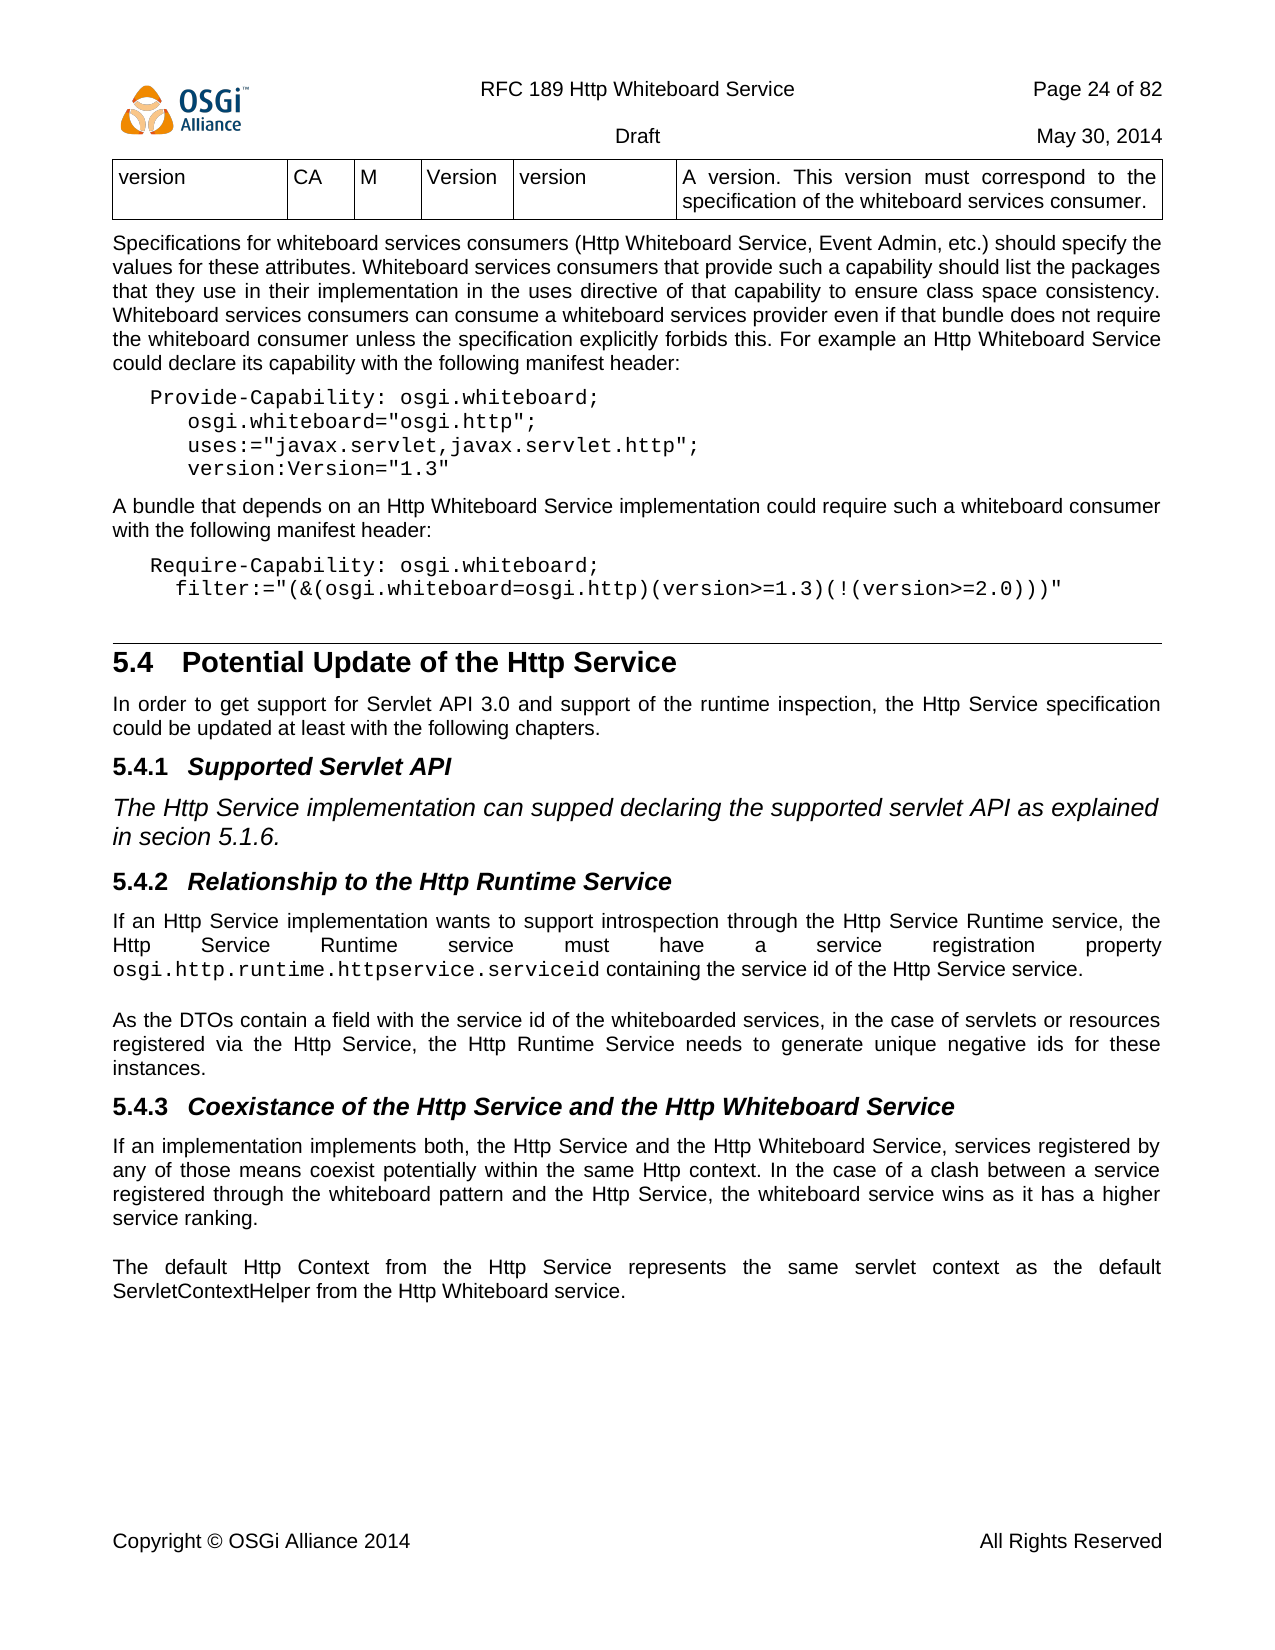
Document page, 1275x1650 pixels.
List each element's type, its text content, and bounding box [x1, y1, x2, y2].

subtitle Potential Update of the Http Service [112, 644, 1162, 679]
table_cell version [514, 160, 676, 218]
text If an implementation implements both, the Http Service and the Http Whiteboard Service, services registered by any of those means coexist potentially within the same Http context. In the case of a clash between a service registered through the whiteboard pattern and the Http Service, the whiteboard service wins as it has a higher service ranking. [112, 1134, 1162, 1229]
text uses:="javax.servlet,javax.servlet.http"; [112, 434, 1162, 458]
table_cell CA [288, 160, 354, 218]
text Require-Capability: osgi.whiteboard; [112, 555, 1162, 578]
table_cell A version. This version must correspond to the specification of the whiteboard services consumer. [677, 160, 1162, 218]
text Provide-Capability: osgi.whiteboard; [112, 387, 1162, 411]
text The Http Service implementation can supped declaring the supported servlet API as explained in secion 5.1.6. [112, 793, 1162, 851]
subtitle Coexistance of the Http Service and the Http Whiteboard Service [112, 1092, 1162, 1121]
text In order to get support for Servlet API 3.0 and support of the runtime inspection, the Http Service specification could be updated at least with the following chapters. [112, 692, 1162, 739]
text If an Http Service implementation wants to support introspection through the Http Service Runtime service, the Http Service Runtime service must have a service registration property osgi.http.runtime.httpservice.serviceid containing the service id of the Http Service service. [112, 909, 1162, 983]
table_cell M [355, 160, 421, 218]
subtitle Supported Servlet API [112, 752, 1162, 781]
picture [113, 78, 257, 142]
text The default Http Context from the Http Service represents the same servlet context as the default ServletContextHelper from the Http Whiteboard service. [112, 1254, 1162, 1302]
text version:Version="1.3" [112, 458, 1162, 482]
text As the DTOs contain a field with the service id of the whiteboarded services, in the case of servlets or resources registered via the Http Service, the Http Runtime Service needs to generate unique negative ids for these instances. [112, 1008, 1162, 1080]
text A bundle that depends on an Http Whiteboard Service implementation could require such a whiteboard consumer with the following manifest header: [112, 494, 1162, 542]
table_cell Version [422, 160, 513, 218]
text osgi.whiteboard="osgi.http"; [112, 411, 1162, 434]
text Specifications for whiteboard services consumers (Http Whiteboard Service, Event Admin, etc.) should specify the values for these attributes. Whiteboard services consumers that provide such a capability should list the packages that they use in their implementation in the uses directive of that capability to ensure class space consistency. Whiteboard services consumers can consume a whiteboard services provider even if that bundle does not require the whiteboard consumer unless the specification explicitly forbids this. For example an Http Whiteboard Service could declare its capability with the following manifest header: [112, 231, 1162, 375]
text filter:="(&(osgi.whiteboard=osgi.http)(version>=1.3)(!(version>=2.0)))" [112, 578, 1162, 602]
table_cell version [113, 160, 287, 218]
subtitle Relationship to the Http Runtime Service [112, 863, 1162, 897]
